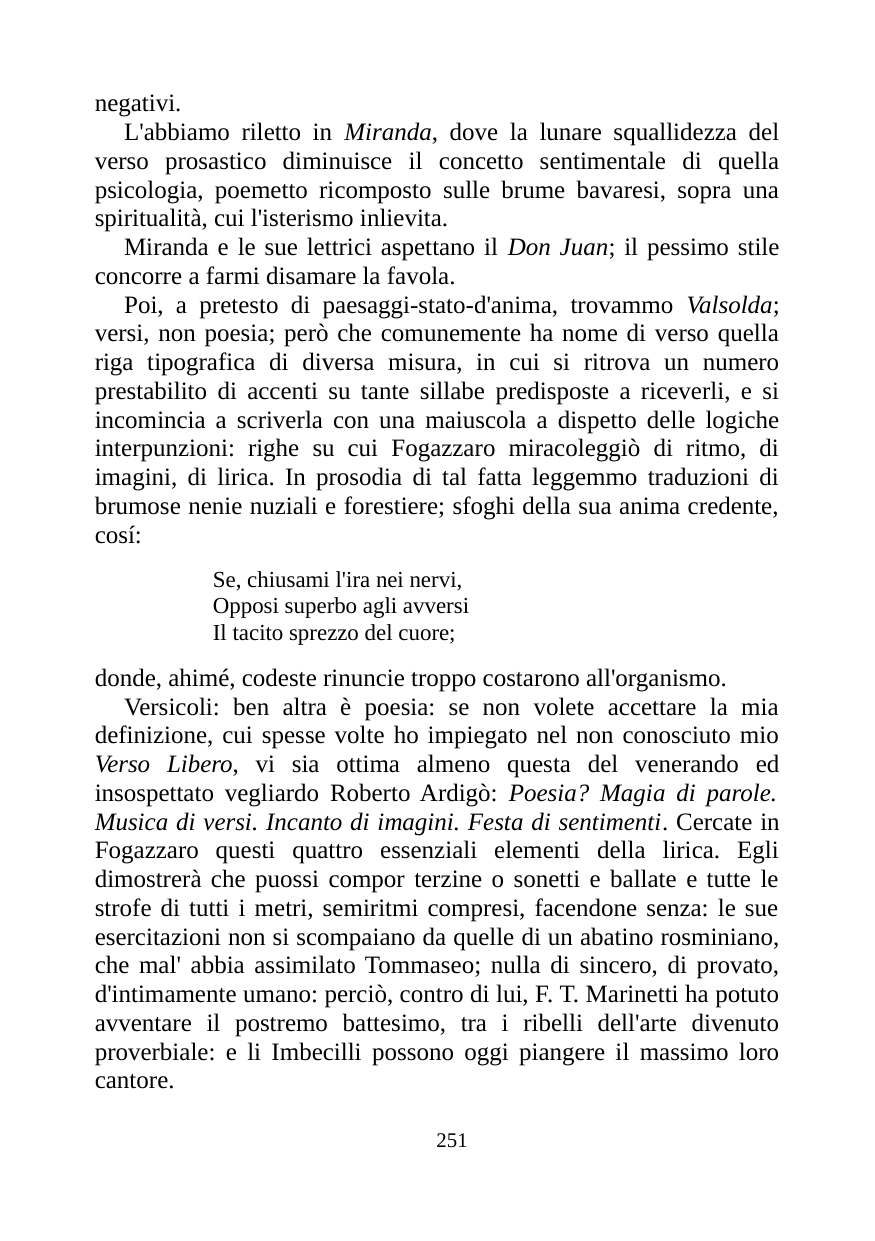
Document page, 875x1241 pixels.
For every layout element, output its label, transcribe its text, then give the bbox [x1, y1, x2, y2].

text donde, ahimé, codeste rinuncie troppo costarono all'organismo. [94, 663, 779, 692]
text Versicoli: ben altra è poesia: se non volete accettare la mia definizione, cui spesse volte ho impiegato nel non conosciuto mio Verso Libero, vi sia ottima almeno questa del venerando ed insospettato vegliardo Roberto Ardigò: Poesia? Magia di parole. Musica di versi. Incanto di imagini. Festa di sentimenti. Cercate in Fogazzaro questi quattro essenziali elementi della lirica. Egli dimostrerà che puossi compor terzine o sonetti e ballate e tutte le strofe di tutti i metri, semiritmi compresi, facendone senza: le sue esercitazioni non si scompaiano da quelle di un abatino rosminiano, che mal' abbia assimilato Tommaseo; nulla di sincero, di provato, d'intimamente umano: perciò, contro di lui, F. T. Marinetti ha potuto avventare il postremo battesimo, tra i ribelli dell'arte divenuto proverbiale: e li Imbecilli possono oggi piangere il massimo loro cantore. [94, 692, 779, 1094]
text negativi. [94, 88, 779, 117]
text Se, chiusami l'ira nei nervi, Opposi superbo agli avversi Il tacito sprezzo del cuore; [213, 566, 779, 645]
text L'abbiamo riletto in Miranda, dove la lunare squallidezza del verso prosastico diminuisce il concetto sentimentale di quella psicologia, poemetto ricomposto sulle brume bavaresi, sopra una spiritualità, cui l'isterismo inlievita. [94, 117, 779, 232]
text Miranda e le sue lettrici aspettano il Don Juan; il pessimo stile concorre a farmi disamare la favola. [94, 232, 779, 290]
text Poi, a pretesto di paesaggi-stato-d'anima, trovammo Valsolda; versi, non poesia; però che comunemente ha nome di verso quella riga tipografica di diversa misura, in cui si ritrova un numero prestabilito di accenti su tante sillabe predisposte a riceverli, e si incomincia a scriverla con una maiuscola a dispetto delle logiche interpunzioni: righe su cui Fogazzaro miracoleggiò di ritmo, di imagini, di lirica. In prosodia di tal fatta leggemmo traduzioni di brumose nenie nuziali e forestiere; sfoghi della sua anima credente, cosí: [94, 290, 779, 548]
